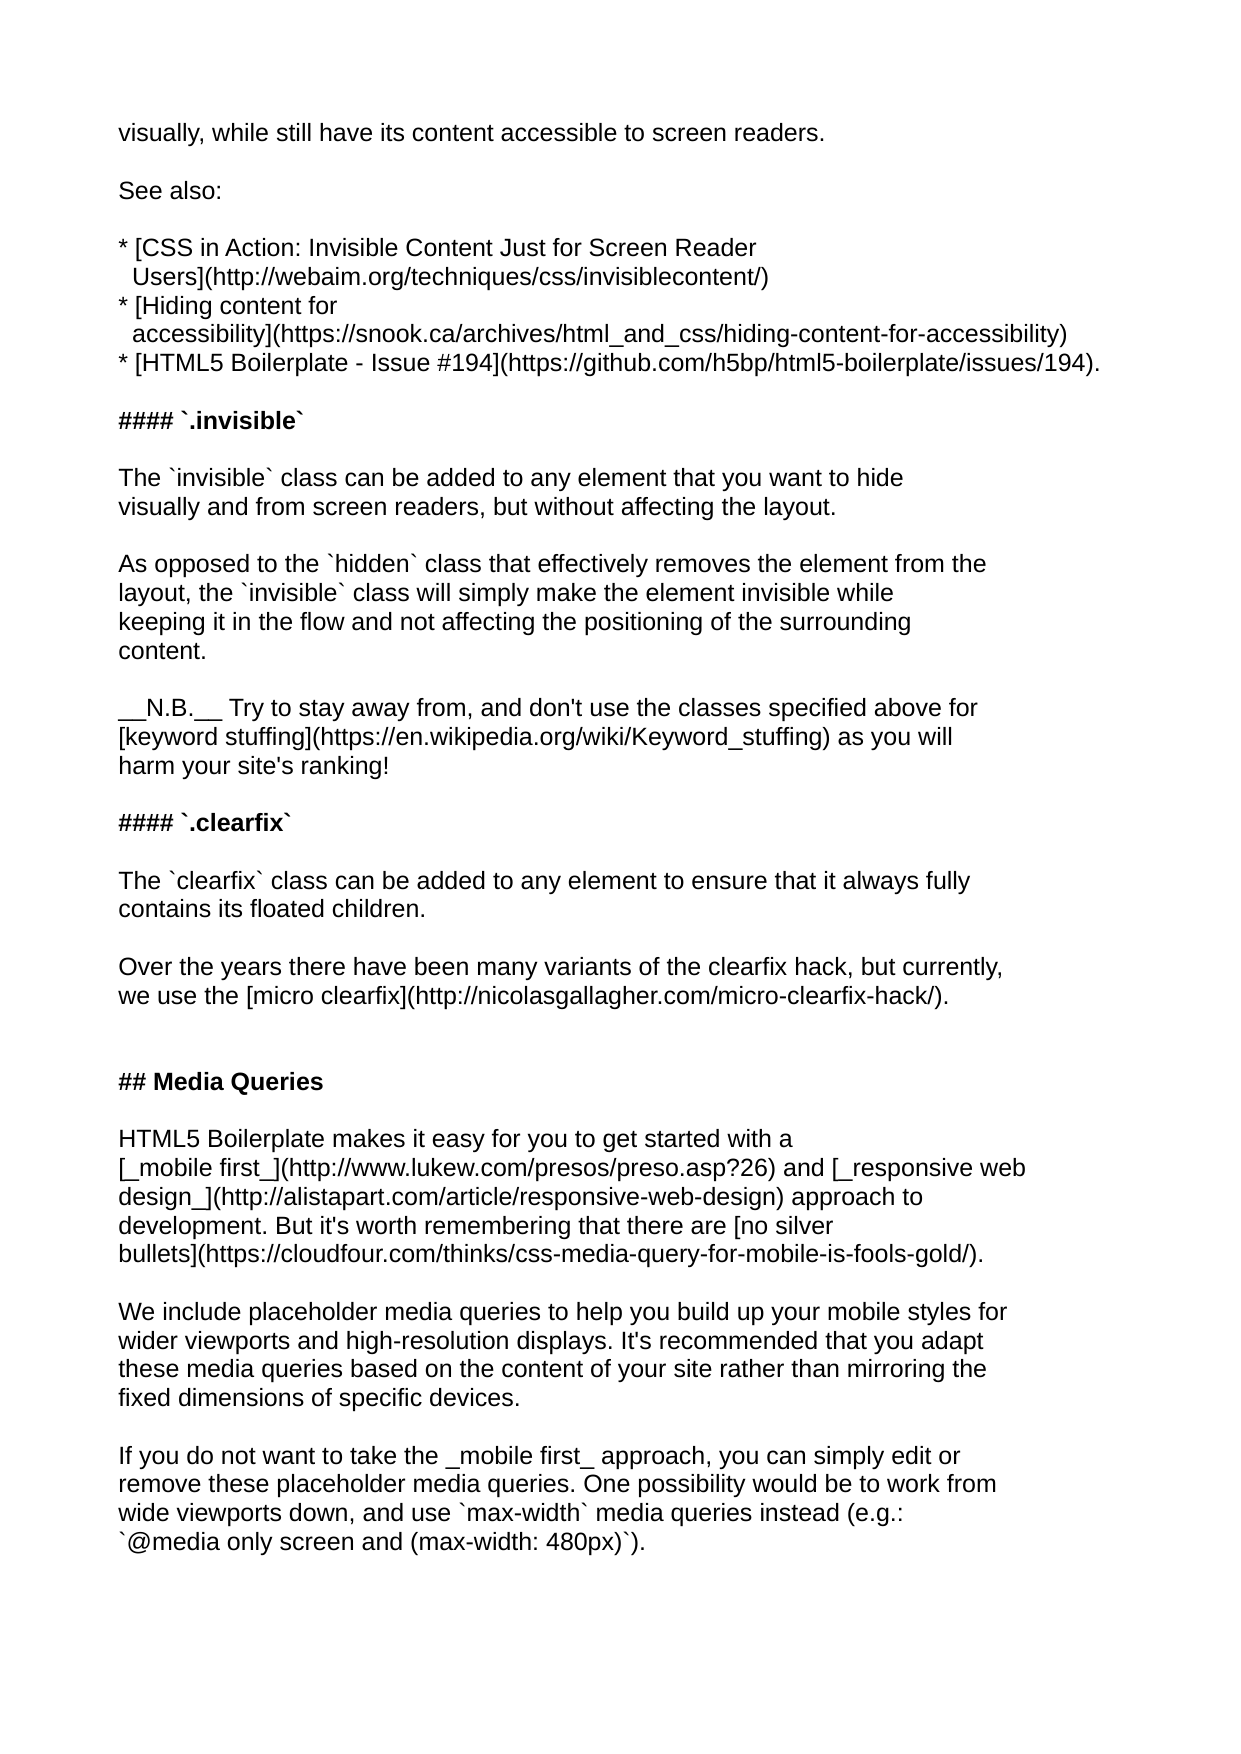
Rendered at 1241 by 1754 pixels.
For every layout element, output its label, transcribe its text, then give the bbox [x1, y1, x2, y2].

text visually, while still have its content accessible to screen readers. See also: * [CSS in Action: Invisible Content Just for Screen Reader Users](http://webaim.org/techniques/css/invisiblecontent/) * [Hiding content for accessibility](https://snook.ca/archives/html_and_css/hiding-content-for-accessibility) * [HTML5 Boilerplate - Issue #194](https://github.com/h5bp/html5-boilerplate/issues/194). #### `.invisible` The `invisible` class can be added to any element that you want to hide visually and from screen readers, but without affecting the layout. As opposed to the `hidden` class that effectively removes the element from the layout, the `invisible` class will simply make the element invisible while keeping it in the flow and not affecting the positioning of the surrounding content. __N.B.__ Try to stay away from, and don't use the classes specified above for [keyword stuffing](https://en.wikipedia.org/wiki/Keyword_stuffing) as you will harm your site's ranking! #### `.clearfix` The `clearfix` class can be added to any element to ensure that it always fully contains its floated children. Over the years there have been many variants of the clearfix hack, but currently, we use the [micro clearfix](http://nicolasgallagher.com/micro-clearfix-hack/). ## Media Queries HTML5 Boilerplate makes it easy for you to get started with a [_mobile first_](http://www.lukew.com/presos/preso.asp?26) and [_responsive web design_](http://alistapart.com/article/responsive-web-design) approach to development. But it's worth remembering that there are [no silver bullets](https://cloudfour.com/thinks/css-media-query-for-mobile-is-fools-gold/). We include placeholder media queries to help you build up your mobile styles for wider viewports and high-resolution displays. It's recommended that you adapt these media queries based on the content of your site rather than mirroring the fixed dimensions of specific devices. If you do not want to take the _mobile first_ approach, you can simply edit or remove these placeholder media queries. One possibility would be to work from wide viewports down, and use `max-width` media queries instead (e.g.: `@media only screen and (max-width: 480px)`). [118, 118, 1122, 1613]
